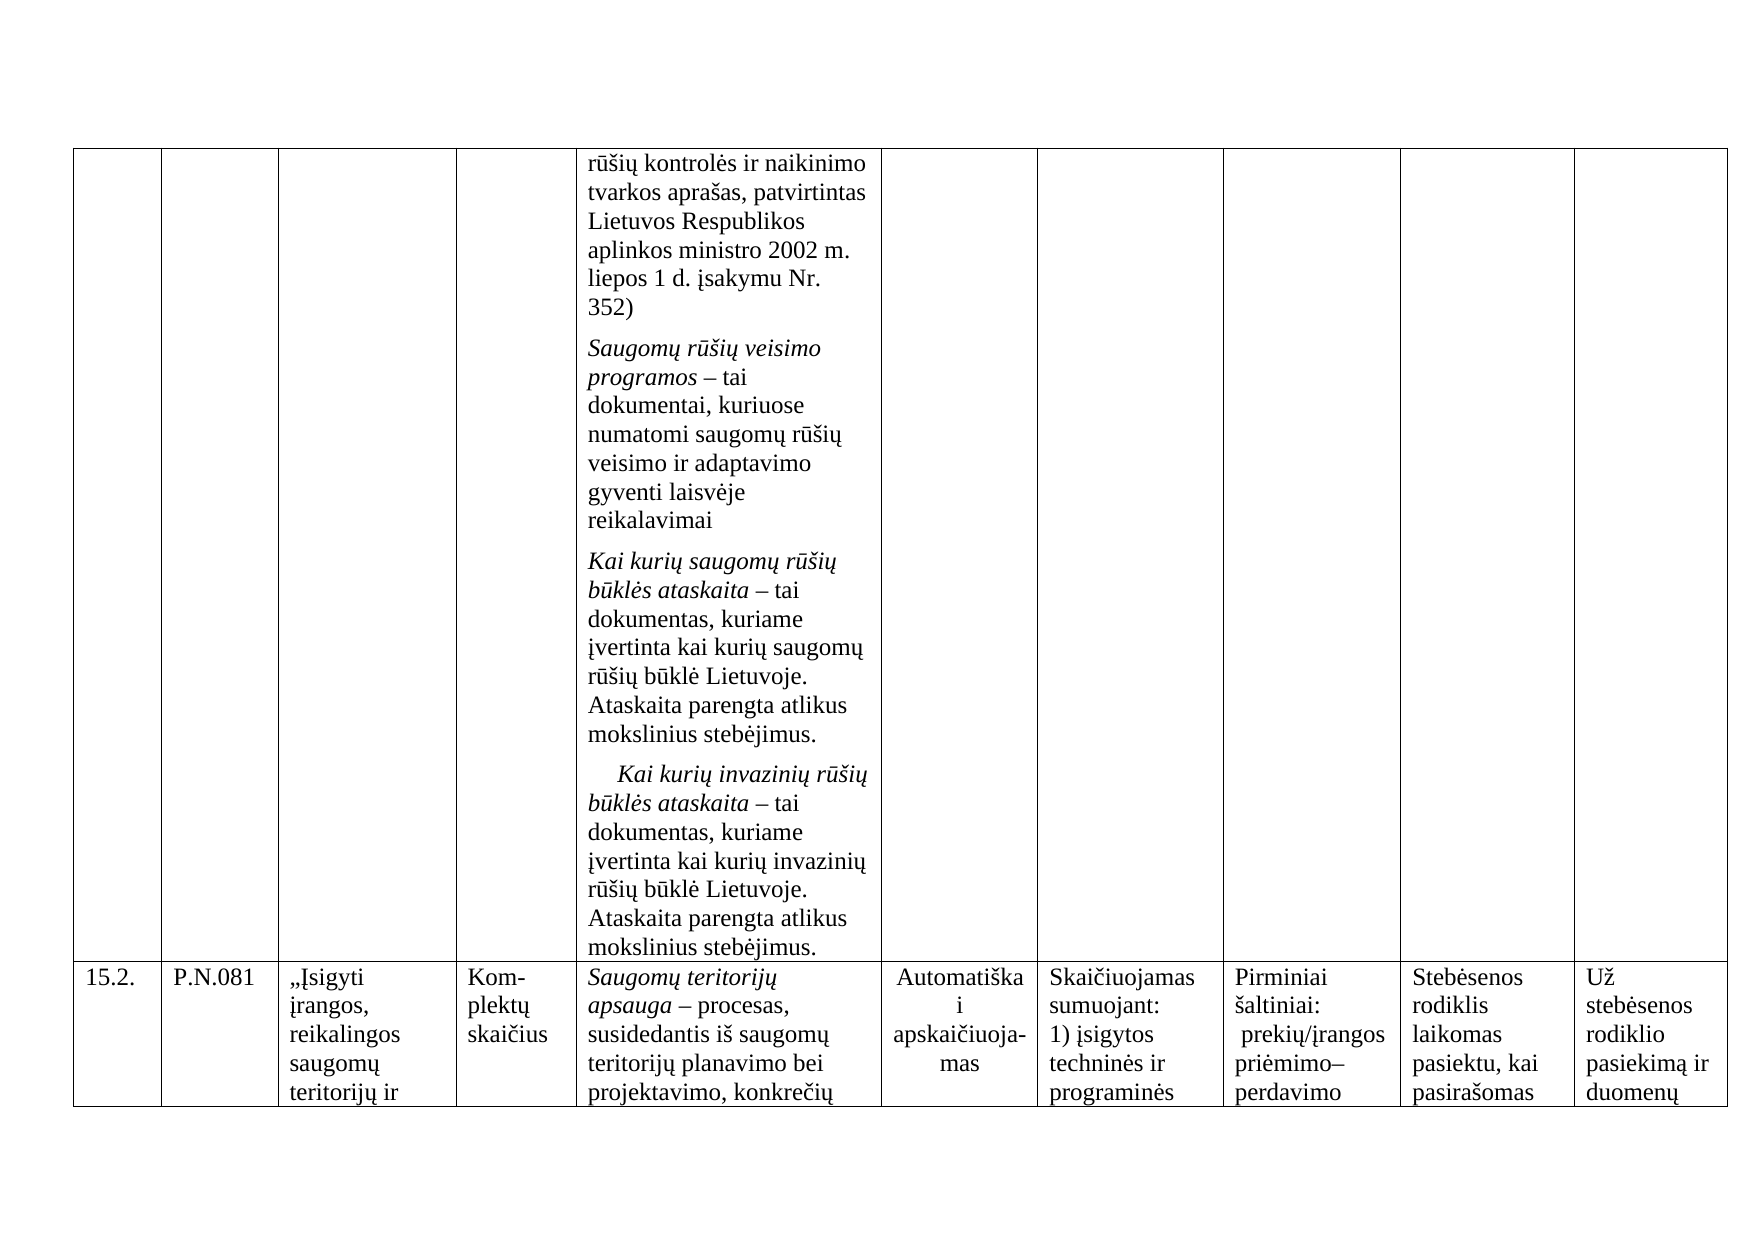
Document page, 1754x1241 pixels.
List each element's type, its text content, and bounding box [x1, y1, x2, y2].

table_cell [882, 149, 1037, 961]
table_cell rūšių kontrolės ir naikinimo tvarkos aprašas, patvirtintas Lietuvos Respublikos aplinkos ministro 2002 m. liepos 1 d. įsakymu Nr. 352) Saugomų rūšių veisimo programos – tai dokumentai, kuriuose numatomi saugomų rūšių veisimo ir adaptavimo gyventi laisvėje reikalavimai Kai kurių saugomų rūšių būklės ataskaita – tai dokumentas, kuriame įvertinta kai kurių saugomų rūšių būklė Lietuvoje. Ataskaita parengta atlikus mokslinius stebėjimus. Kai kurių invazinių rūšių būklės ataskaita – tai dokumentas, kuriame įvertinta kai kurių invazinių rūšių būklė Lietuvoje. Ataskaita parengta atlikus mokslinius stebėjimus. [577, 149, 881, 961]
table_cell [279, 149, 456, 961]
table_cell „Įsigyti įrangos, reikalingos saugomų teritorijų ir [279, 962, 456, 1106]
table_cell Už stebėsenos rodiklio pasiekimą ir duomenų [1575, 962, 1727, 1106]
table_cell Pirminiai šaltiniai: prekių/įrangos priėmimo–perdavimo [1224, 962, 1400, 1106]
table_cell [1224, 149, 1400, 961]
table_cell Automatiškai apskaičiuoja-mas [882, 962, 1037, 1106]
table_cell [162, 149, 278, 961]
table_cell [1038, 149, 1223, 961]
table_cell [74, 149, 161, 961]
table_cell P.N.081 [162, 962, 278, 1106]
table_cell [457, 149, 576, 961]
table_cell Skaičiuojamas sumuojant: 1) įsigytos techninės ir programinės [1038, 962, 1223, 1106]
table_cell Stebėsenos rodiklis laikomas pasiektu, kai pasirašomas [1401, 962, 1574, 1106]
table_cell Kom-plektų skaičius [457, 962, 576, 1106]
table_cell [1401, 149, 1574, 961]
table_cell Saugomų teritorijų apsauga – procesas, susidedantis iš saugomų teritorijų planavimo bei projektavimo, konkrečių [577, 962, 881, 1106]
table_cell [1575, 149, 1727, 961]
table_cell 15.2. [74, 962, 161, 1106]
